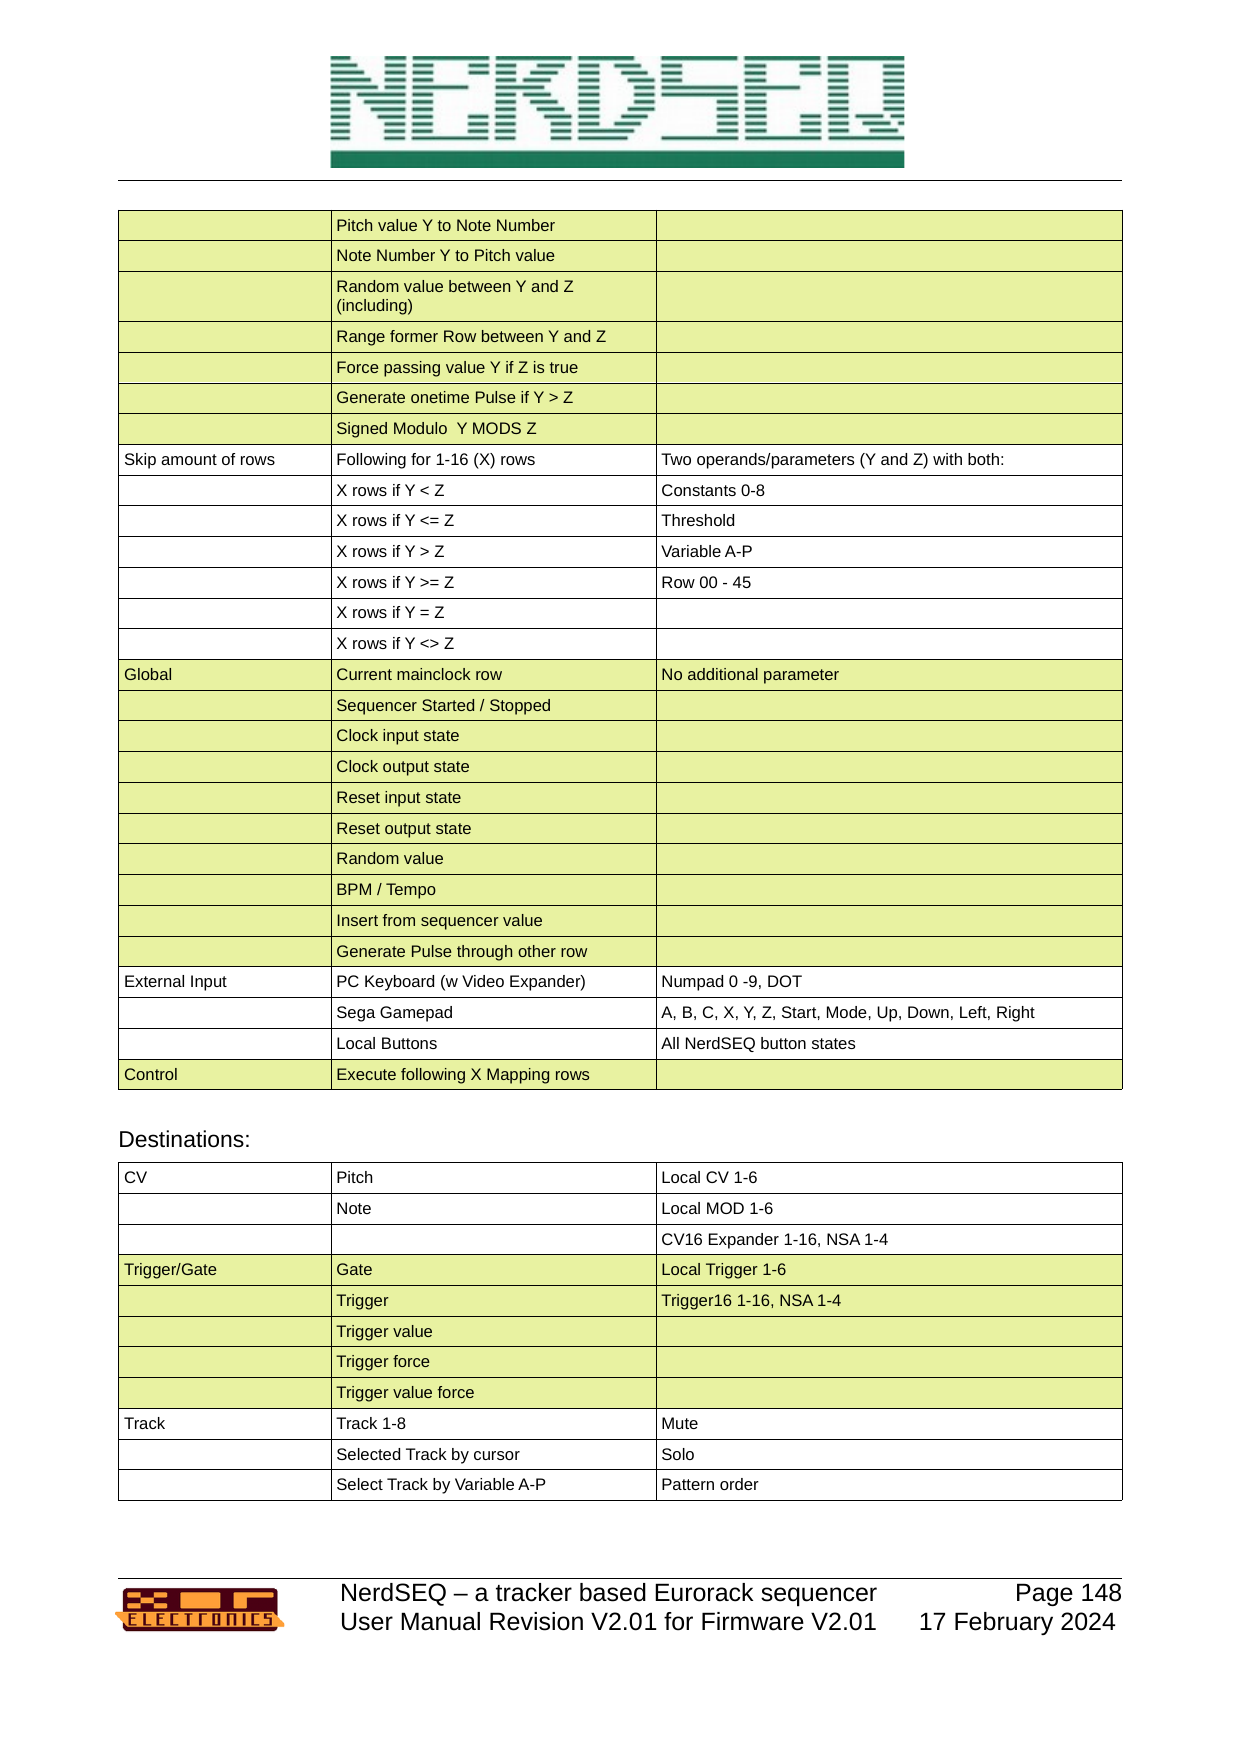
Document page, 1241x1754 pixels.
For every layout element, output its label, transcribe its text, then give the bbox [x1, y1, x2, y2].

table_cell Signed Modulo Y MODS Z [332, 414, 656, 444]
table_cell [119, 1225, 331, 1254]
table_cell X rows if Y >= Z [332, 568, 656, 597]
table_cell Reset input state [332, 783, 656, 813]
table_cell [119, 937, 331, 966]
table_cell [119, 241, 331, 271]
table_cell [119, 752, 331, 782]
table_cell [119, 814, 331, 843]
table_cell [119, 1286, 331, 1316]
table_cell Trigger value [332, 1317, 656, 1346]
table_cell [119, 353, 331, 382]
table_cell [119, 272, 331, 321]
table_cell Constants 0-8 [657, 476, 1122, 505]
table_cell [119, 414, 331, 444]
table_cell [119, 875, 331, 905]
table_cell [657, 241, 1122, 271]
table_cell [119, 1029, 331, 1058]
table_cell No additional parameter [657, 660, 1122, 690]
table_cell Two operands/parameters (Y and Z) with both: [657, 445, 1122, 474]
table_cell [119, 1440, 331, 1469]
table_cell Clock output state [332, 752, 656, 782]
table_cell [657, 629, 1122, 659]
table_cell [119, 1317, 331, 1346]
table_cell Variable A-P [657, 537, 1122, 567]
table_cell Range former Row between Y and Z [332, 322, 656, 352]
table_cell CV16 Expander 1-16, NSA 1-4 [657, 1225, 1122, 1254]
table_cell A, B, C, X, Y, Z, Start, Mode, Up, Down, Left, Right [657, 998, 1122, 1028]
table_cell [657, 1060, 1122, 1089]
table_cell [657, 783, 1122, 813]
table_cell Gate [332, 1255, 656, 1285]
table_cell [657, 599, 1122, 628]
table_cell Control [119, 1060, 331, 1089]
table_cell Local Trigger 1-6 [657, 1255, 1122, 1285]
table_cell Solo [657, 1440, 1122, 1469]
table_cell [119, 1194, 331, 1223]
table_cell [657, 414, 1122, 444]
table_cell Local Buttons [332, 1029, 656, 1058]
table_cell Trigger value force [332, 1378, 656, 1408]
table_cell Clock input state [332, 721, 656, 751]
table_cell [119, 506, 331, 536]
table_cell [332, 1225, 656, 1254]
picture [115, 1584, 285, 1634]
table_cell Sega Gamepad [332, 998, 656, 1028]
table_cell [657, 875, 1122, 905]
table_cell Select Track by Variable A-P [332, 1470, 656, 1500]
table_cell [657, 1317, 1122, 1346]
table_cell X rows if Y > Z [332, 537, 656, 567]
table_cell Sequencer Started / Stopped [332, 691, 656, 720]
table_cell Selected Track by cursor [332, 1440, 656, 1469]
table_cell Local MOD 1-6 [657, 1194, 1122, 1223]
table_cell [657, 844, 1122, 874]
table_cell Insert from sequencer value [332, 906, 656, 936]
table_cell External Input [119, 967, 331, 997]
table_cell Skip amount of rows [119, 445, 331, 474]
table_cell Random value between Y and Z (including) [332, 272, 656, 321]
table_header Pitch [332, 1163, 656, 1193]
table_cell [119, 629, 331, 659]
table_cell Numpad 0 -9, DOT [657, 967, 1122, 997]
table_cell [119, 537, 331, 567]
table_cell Trigger force [332, 1347, 656, 1377]
table_cell Note Number Y to Pitch value [332, 241, 656, 271]
table_cell Track [119, 1409, 331, 1438]
table_cell [657, 937, 1122, 966]
table_cell Global [119, 660, 331, 690]
table_cell [657, 721, 1122, 751]
table_cell Random value [332, 844, 656, 874]
table_cell [657, 272, 1122, 321]
table_cell [657, 322, 1122, 352]
table_cell [119, 721, 331, 751]
table_cell [119, 906, 331, 936]
picture [330, 56, 905, 168]
table_cell [119, 322, 331, 352]
table_cell [119, 844, 331, 874]
table_cell X rows if Y <> Z [332, 629, 656, 659]
table_cell Row 00 - 45 [657, 568, 1122, 597]
table_cell Pattern order [657, 1470, 1122, 1500]
table_cell Trigger16 1-16, NSA 1-4 [657, 1286, 1122, 1316]
table_cell [119, 211, 331, 240]
table_cell Force passing value Y if Z is true [332, 353, 656, 382]
table_cell Mute [657, 1409, 1122, 1438]
table_cell Generate Pulse through other row [332, 937, 656, 966]
table_cell [119, 568, 331, 597]
table_cell [119, 1378, 331, 1408]
table_cell [119, 1470, 331, 1500]
table_cell Threshold [657, 506, 1122, 536]
table_cell Track 1-8 [332, 1409, 656, 1438]
table_cell BPM / Tempo [332, 875, 656, 905]
table_cell [119, 783, 331, 813]
table_cell All NerdSEQ button states [657, 1029, 1122, 1058]
text Destinations: [118, 1126, 1122, 1152]
table_cell X rows if Y = Z [332, 599, 656, 628]
table_cell [657, 906, 1122, 936]
table_cell Pitch value Y to Note Number [332, 211, 656, 240]
table_cell PC Keyboard (w Video Expander) [332, 967, 656, 997]
table_cell [657, 211, 1122, 240]
table_cell [657, 752, 1122, 782]
table_cell Trigger [332, 1286, 656, 1316]
table_cell Following for 1-16 (X) rows [332, 445, 656, 474]
table_cell [119, 1347, 331, 1377]
table_cell [657, 691, 1122, 720]
table_cell Note [332, 1194, 656, 1223]
table_cell [119, 384, 331, 413]
table_cell Generate onetime Pulse if Y > Z [332, 384, 656, 413]
table_cell [119, 691, 331, 720]
table_cell Trigger/Gate [119, 1255, 331, 1285]
table_cell [119, 476, 331, 505]
table_header Local CV 1-6 [657, 1163, 1122, 1193]
table_header CV [119, 1163, 331, 1193]
table_cell X rows if Y < Z [332, 476, 656, 505]
table_cell [657, 1347, 1122, 1377]
table_cell [119, 998, 331, 1028]
table_cell [657, 384, 1122, 413]
table_cell [657, 353, 1122, 382]
table_cell Execute following X Mapping rows [332, 1060, 656, 1089]
table_cell Reset output state [332, 814, 656, 843]
table_cell Current mainclock row [332, 660, 656, 690]
table_cell X rows if Y <= Z [332, 506, 656, 536]
table_cell [657, 814, 1122, 843]
table_cell [657, 1378, 1122, 1408]
table_cell [119, 599, 331, 628]
